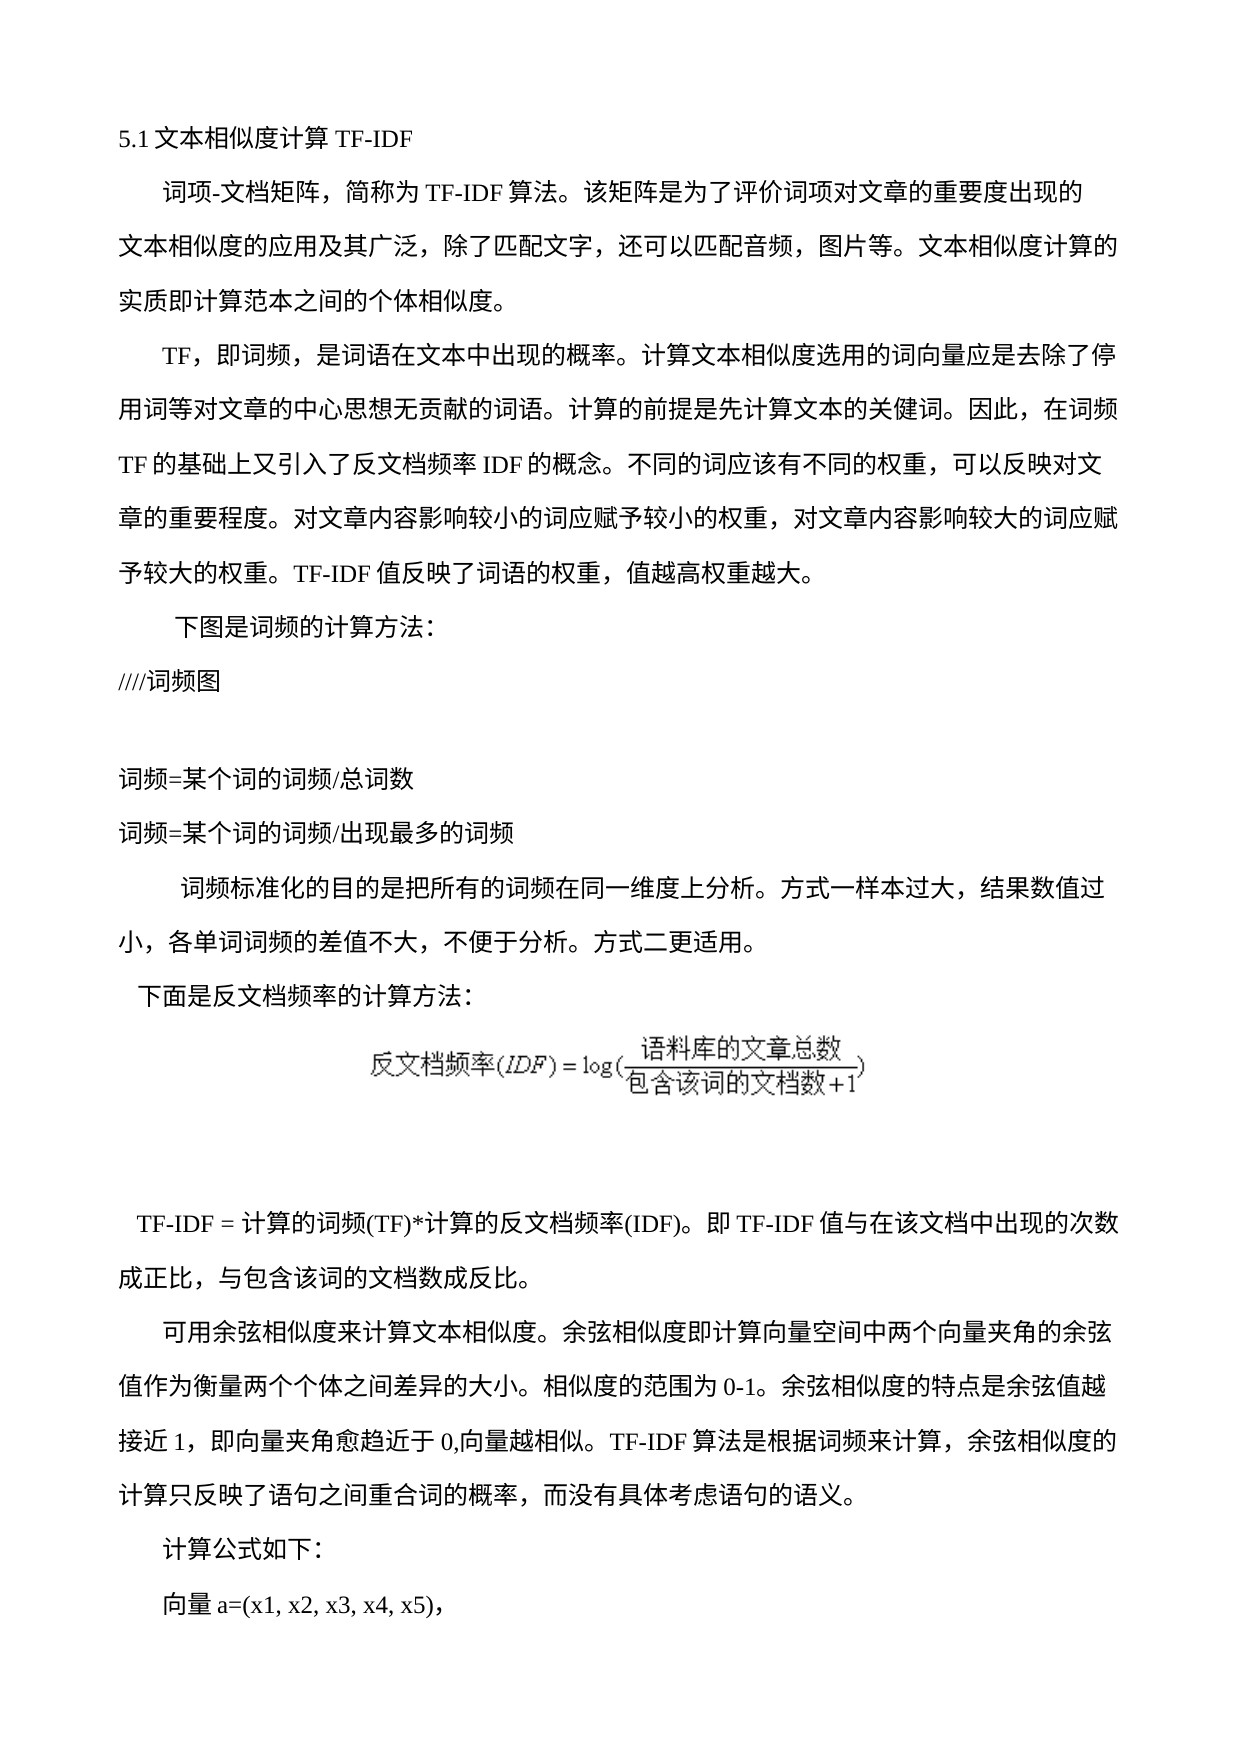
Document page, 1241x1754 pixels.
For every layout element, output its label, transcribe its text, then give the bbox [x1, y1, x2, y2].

text 计算公式如下： [118, 1530, 1122, 1566]
text 向量a=(x1, x2, x3, x4, x5)， [118, 1584, 1122, 1621]
text 词频=某个词的词频/出现最多的词频 [118, 814, 1122, 850]
text 词频标准化的目的是把所有的词频在同一维度上分析。方式一样本过大，结果数值过小，各单词词频的差值不大，不便于分析。方式二更适用。 [118, 868, 1122, 959]
text TF，即词频，是词语在文本中出现的概率。计算文本相似度选用的词向量应是去除了停用词等对文章的中心思想无贡献的词语。计算的前提是先计算文本的关健词。因此，在词频TF的基础上又引入了反文档频率IDF的概念。不同的词应该有不同的权重，可以反映对文章的重要程度。对文章内容影响较小的词应赋予较小的权重，对文章内容影响较大的词应赋予较大的权重。TF-IDF值反映了词语的权重，值越高权重越大。 [118, 336, 1122, 589]
text ////词频图 [118, 662, 1122, 698]
text 下面是反文档频率的计算方法： [118, 977, 1122, 1013]
text TF-IDF = 计算的词频(TF)*计算的反文档频率(IDF)。即TF-IDF值与在该文档中出现的次数成正比，与包含该词的文档数成反比。 [118, 1204, 1122, 1294]
text 下图是词频的计算方法： [118, 607, 1122, 644]
text 词项-文档矩阵，简称为TF-IDF算法。该矩阵是为了评价词项对文章的重要度出现的 [118, 172, 1122, 209]
text 文本相似度的应用及其广泛，除了匹配文字，还可以匹配音频，图片等。文本相似度计算的实质即计算范本之间的个体相似度。 [118, 227, 1122, 317]
text 5.1文本相似度计算 TF-IDF [118, 118, 1122, 154]
text 词频=某个词的词频/总词数 [118, 759, 1122, 796]
picture [368, 1031, 872, 1100]
text 可用余弦相似度来计算文本相似度。余弦相似度即计算向量空间中两个向量夹角的余弦值作为衡量两个个体之间差异的大小。相似度的范围为0-1。余弦相似度的特点是余弦值越接近1，即向量夹角愈趋近于0,向量越相似。TF-IDF算法是根据词频来计算，余弦相似度的计算只反映了语句之间重合词的概率，而没有具体考虑语句的语义。 [118, 1312, 1122, 1512]
